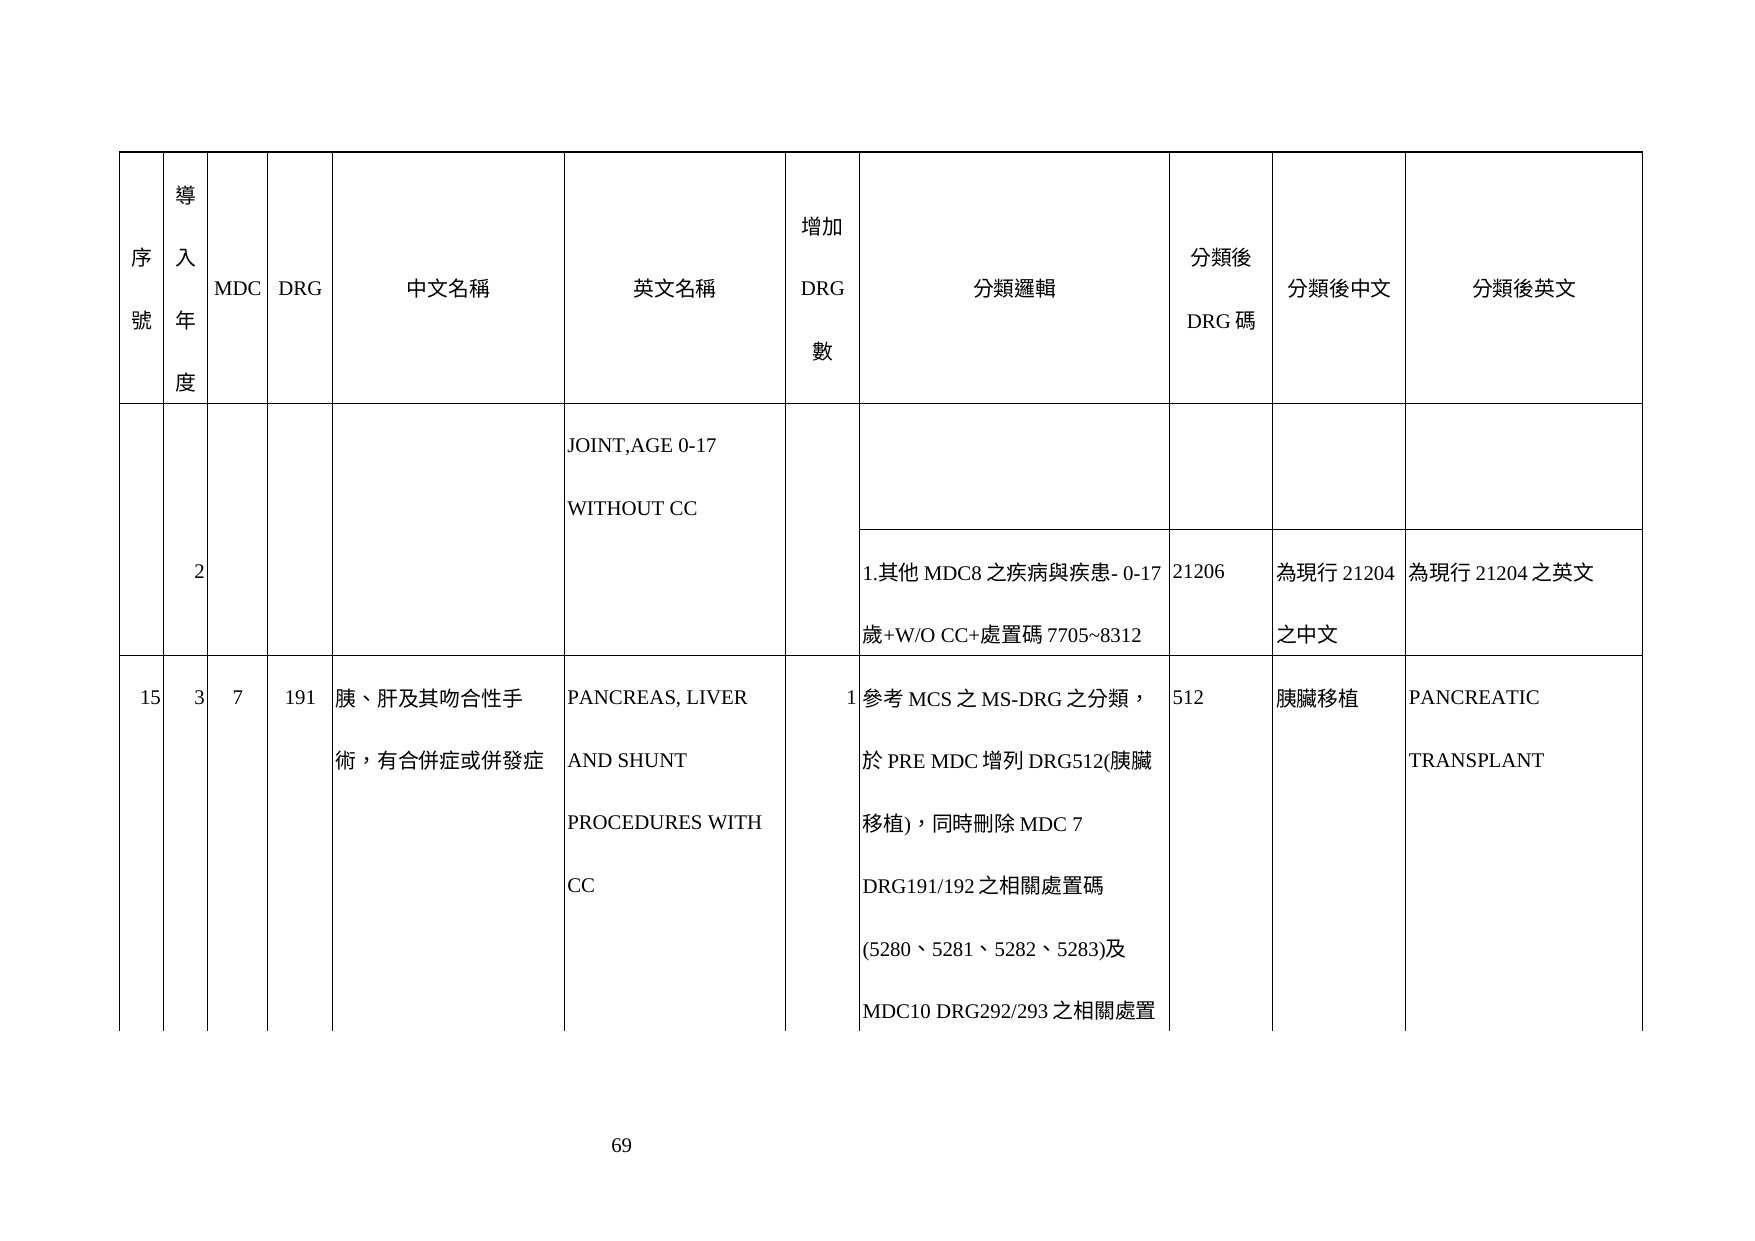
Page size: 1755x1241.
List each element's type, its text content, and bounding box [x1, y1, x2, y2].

table_cell [1406, 404, 1642, 528]
table_cell JOINT,AGE 0-17 WITHOUT CC [565, 404, 785, 528]
table_cell 為現行21204之中文 [1273, 530, 1405, 654]
table_cell 胰臟移植 [1273, 656, 1405, 1031]
table_header 英文名稱 [565, 153, 785, 402]
table_cell [1170, 404, 1272, 528]
table_cell 3 [164, 656, 207, 1031]
table_cell [333, 529, 564, 654]
table_cell [208, 529, 267, 654]
table_cell [164, 404, 207, 528]
table_cell 512 [1170, 656, 1272, 1031]
table_cell 2 [164, 529, 207, 654]
table_cell [208, 404, 267, 528]
table_cell 1 [786, 656, 859, 1031]
table_cell [565, 529, 785, 654]
table_cell [268, 529, 332, 654]
table_header 序號 [120, 153, 163, 402]
table_cell [268, 404, 332, 528]
table_cell 21206 [1170, 530, 1272, 654]
table_header DRG [268, 153, 332, 402]
table_cell 15 [120, 656, 163, 1031]
table_cell [860, 404, 1169, 528]
table_cell 1.其他MDC8之疾病與疾患- 0-17歲+W/O CC+處置碼7705~8312 [860, 530, 1169, 654]
table_header 中文名稱 [333, 153, 564, 402]
table_cell 胰、肝及其吻合性手術，有合併症或併發症 [333, 656, 564, 1031]
table_cell 191 [268, 656, 332, 1031]
table_header 分類後中文 [1273, 153, 1405, 402]
table_cell [786, 404, 859, 528]
table_cell PANCREATIC TRANSPLANT [1406, 656, 1642, 1031]
table_header 分類後英文 [1406, 153, 1642, 402]
table_header 增加DRG數 [786, 153, 859, 402]
table_cell 參考MCS之MS-DRG之分類，於PRE MDC增列DRG512(胰臟移植)，同時刪除MDC 7 DRG191/192之相關處置碼(5280、5281、5282、5283)及MDC10 DRG292/293之相關處置 [860, 656, 1169, 1031]
table_header 導入年度 [164, 153, 207, 402]
table_cell [120, 404, 163, 528]
table_header 分類後 DRG碼 [1170, 153, 1272, 402]
table_header MDC [208, 153, 267, 402]
table_cell PANCREAS, LIVER AND SHUNT PROCEDURES WITH CC [565, 656, 785, 1031]
table_cell 為現行21204之英文 [1406, 530, 1642, 654]
table_cell [786, 529, 859, 654]
table_cell 7 [208, 656, 267, 1031]
table_header 分類邏輯 [860, 153, 1169, 402]
table_cell [1273, 404, 1405, 528]
table_cell [120, 529, 163, 654]
table_cell [333, 404, 564, 528]
